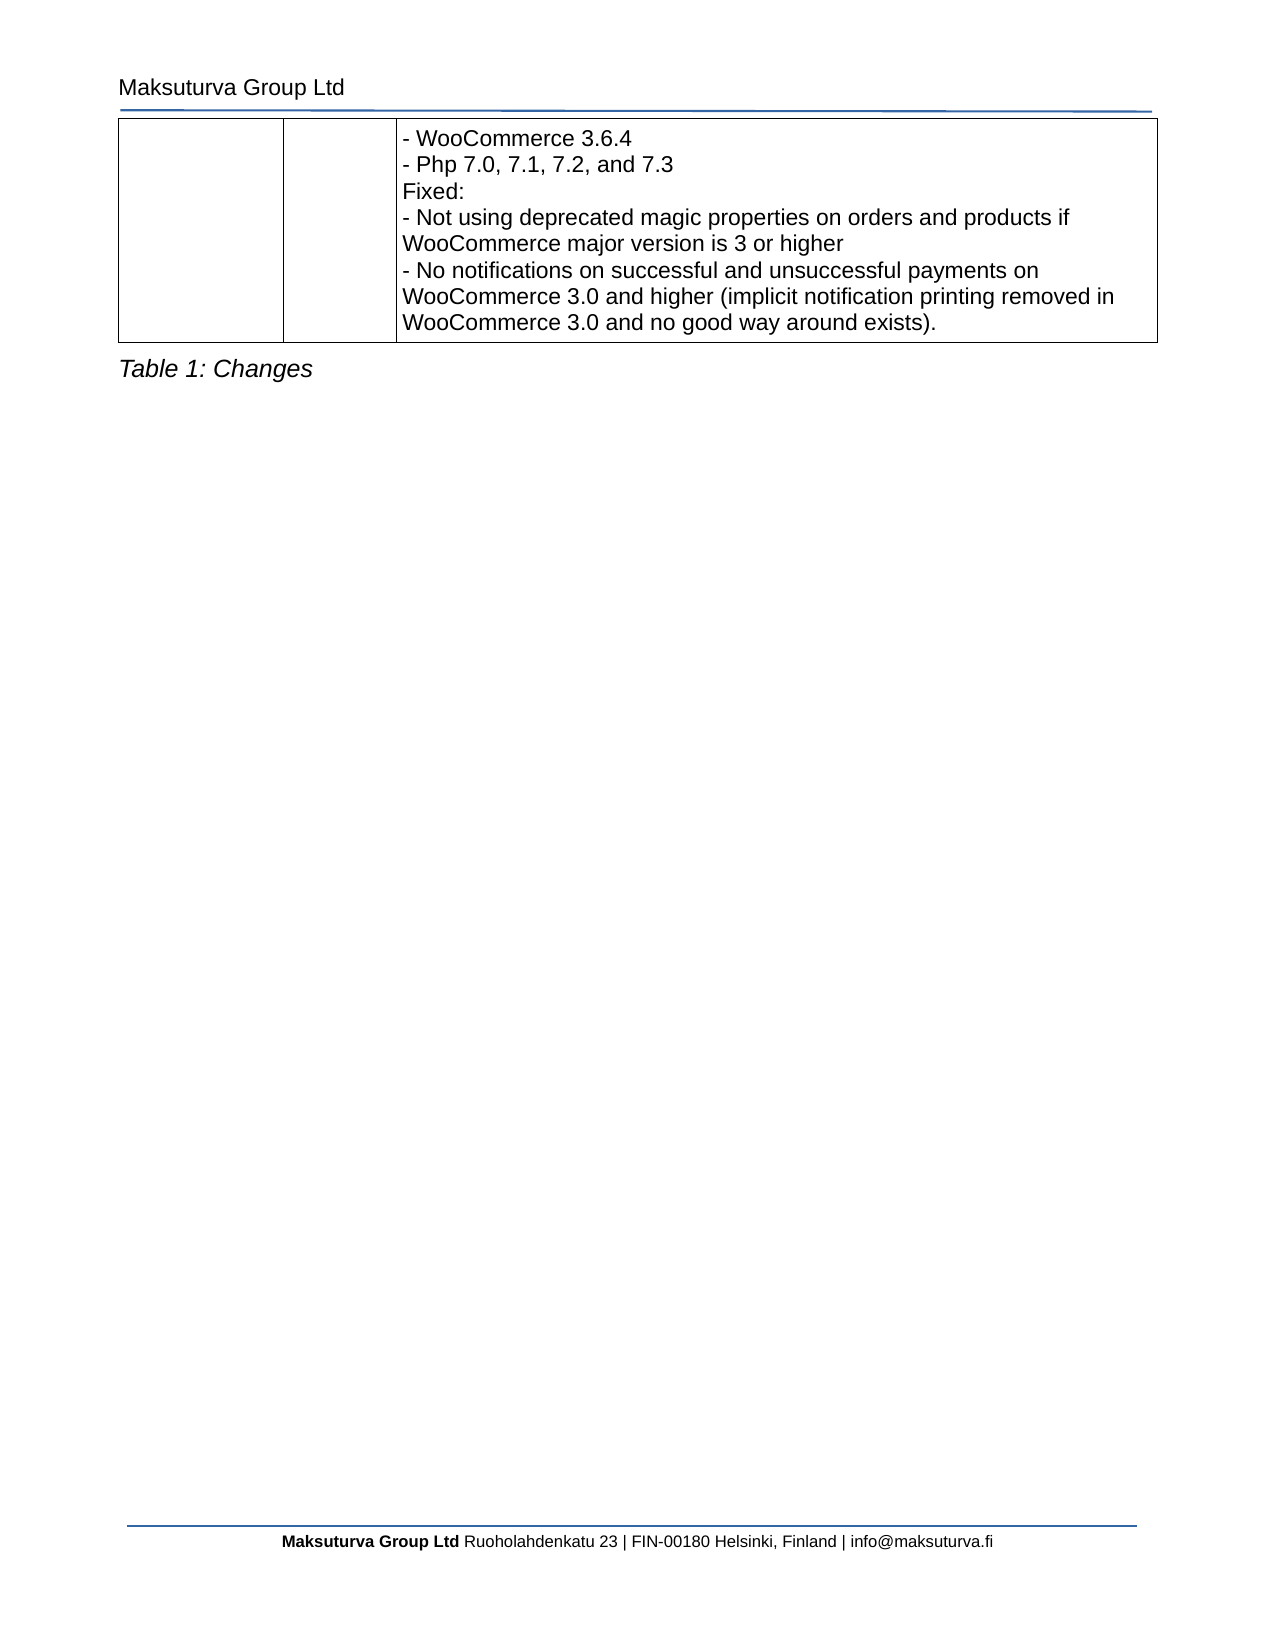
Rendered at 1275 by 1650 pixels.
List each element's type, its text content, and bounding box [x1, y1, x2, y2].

table_cell - WooCommerce 3.6.4 - Php 7.0, 7.1, 7.2, and 7.3 Fixed: - Not using deprecated magic properties on orders and products if WooCommerce major version is 3 or higher - No notifications on successful and unsuccessful payments on WooCommerce 3.0 and higher (implicit notification printing removed in WooCommerce 3.0 and no good way around exists). [397, 119, 1157, 341]
table_cell [284, 119, 396, 341]
table_cell [119, 119, 283, 341]
text Table 1: Changes [118, 354, 1157, 383]
